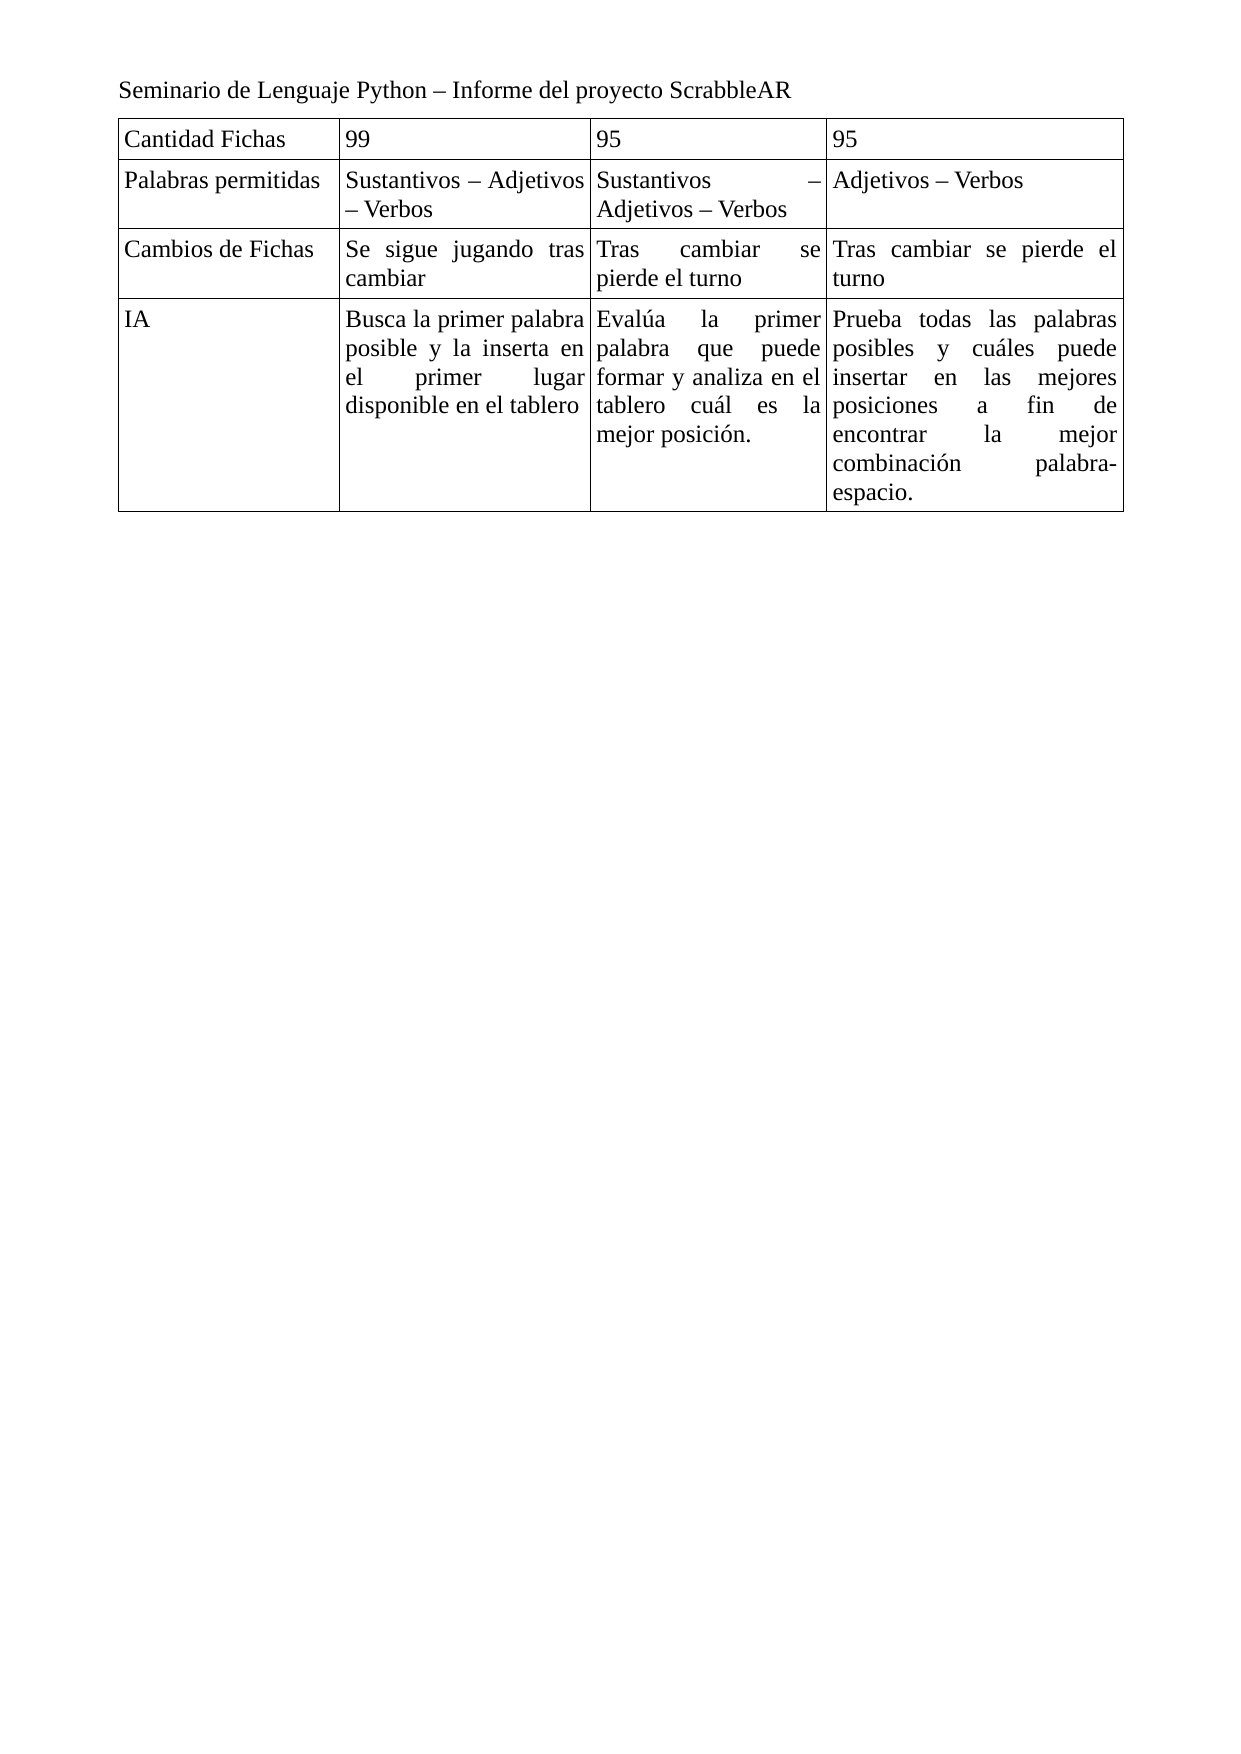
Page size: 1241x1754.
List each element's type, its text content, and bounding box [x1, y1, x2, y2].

table_cell 95 [827, 119, 1123, 159]
table_cell Se sigue jugando tras cambiar [340, 229, 590, 298]
table_cell 99 [340, 119, 590, 159]
table_cell Sustantivos – Adjetivos – Verbos [591, 160, 826, 228]
table_cell Cantidad Fichas [119, 119, 339, 159]
table_cell Busca la primer palabra posible y la inserta en el primer lugar disponible en el tablero [340, 299, 590, 511]
table_cell Tras cambiar se pierde el turno [591, 229, 826, 298]
table_cell IA [119, 299, 339, 511]
table_cell Prueba todas las palabras posibles y cuáles puede insertar en las mejores posiciones a fin de encontrar la mejor combinación palabra-espacio. [827, 299, 1123, 511]
table_cell Tras cambiar se pierde el turno [827, 229, 1123, 298]
table_cell 95 [591, 119, 826, 159]
table_cell Evalúa la primer palabra que puede formar y analiza en el tablero cuál es la mejor posición. [591, 299, 826, 511]
table_cell Cambios de Fichas [119, 229, 339, 298]
table_cell Palabras permitidas [119, 160, 339, 228]
table_cell Sustantivos – Adjetivos – Verbos [340, 160, 590, 228]
table_cell Adjetivos – Verbos [827, 160, 1123, 228]
